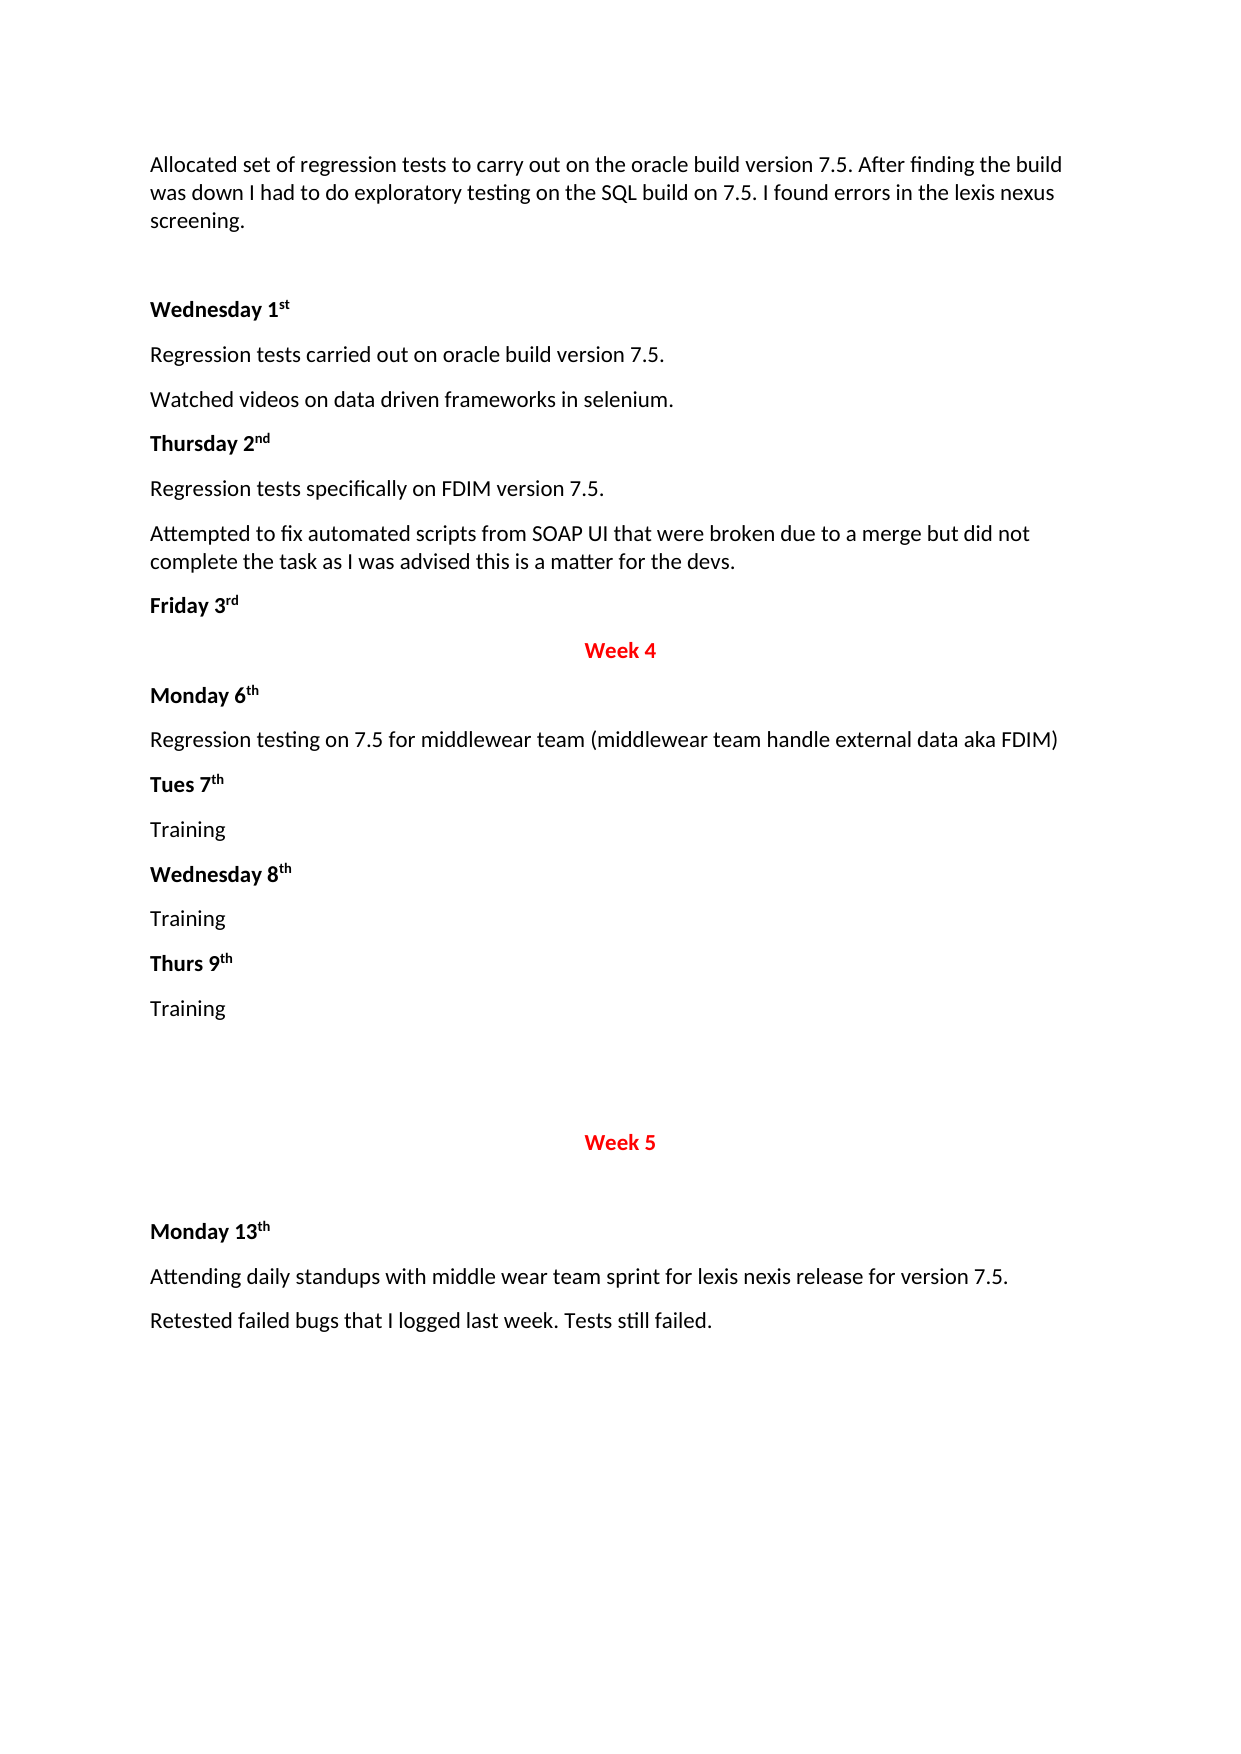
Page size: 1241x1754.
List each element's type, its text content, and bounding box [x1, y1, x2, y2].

text Training [150, 904, 1090, 932]
text Allocated set of regression tests to carry out on the oracle build version 7.5. After finding the build was down I had to do exploratory testing on the SQL build on 7.5. I found errors in the lexis nexus screening. [150, 150, 1090, 234]
text Wednesday 8th [150, 860, 1090, 888]
text Retested failed bugs that I logged last week. Tests still failed. [150, 1307, 1090, 1334]
text Tues 7th [150, 770, 1090, 798]
text Watched videos on data driven frameworks in selenium. [150, 385, 1090, 413]
text Training [150, 994, 1090, 1022]
text Attempted to fix automated scripts from SOAP UI that were broken due to a merge but did not complete the task as I was advised this is a matter for the devs. [150, 519, 1090, 575]
text Week 4 [150, 636, 1090, 664]
text Training [150, 815, 1090, 843]
text Regression testing on 7.5 for middlewear team (middlewear team handle external data aka FDIM) [150, 726, 1090, 754]
text Attending daily standups with middle wear team sprint for lexis nexis release for version 7.5. [150, 1262, 1090, 1290]
text Week 5 [150, 1128, 1090, 1156]
text Thurs 9th [150, 949, 1090, 977]
text Wednesday 1st [150, 295, 1090, 323]
text Monday 13th [150, 1217, 1090, 1245]
text Monday 6th [150, 681, 1090, 709]
text Friday 3rd [150, 592, 1090, 619]
text Regression tests carried out on oracle build version 7.5. [150, 340, 1090, 368]
text Thursday 2nd [150, 429, 1090, 457]
text Regression tests specifically on FDIM version 7.5. [150, 474, 1090, 502]
